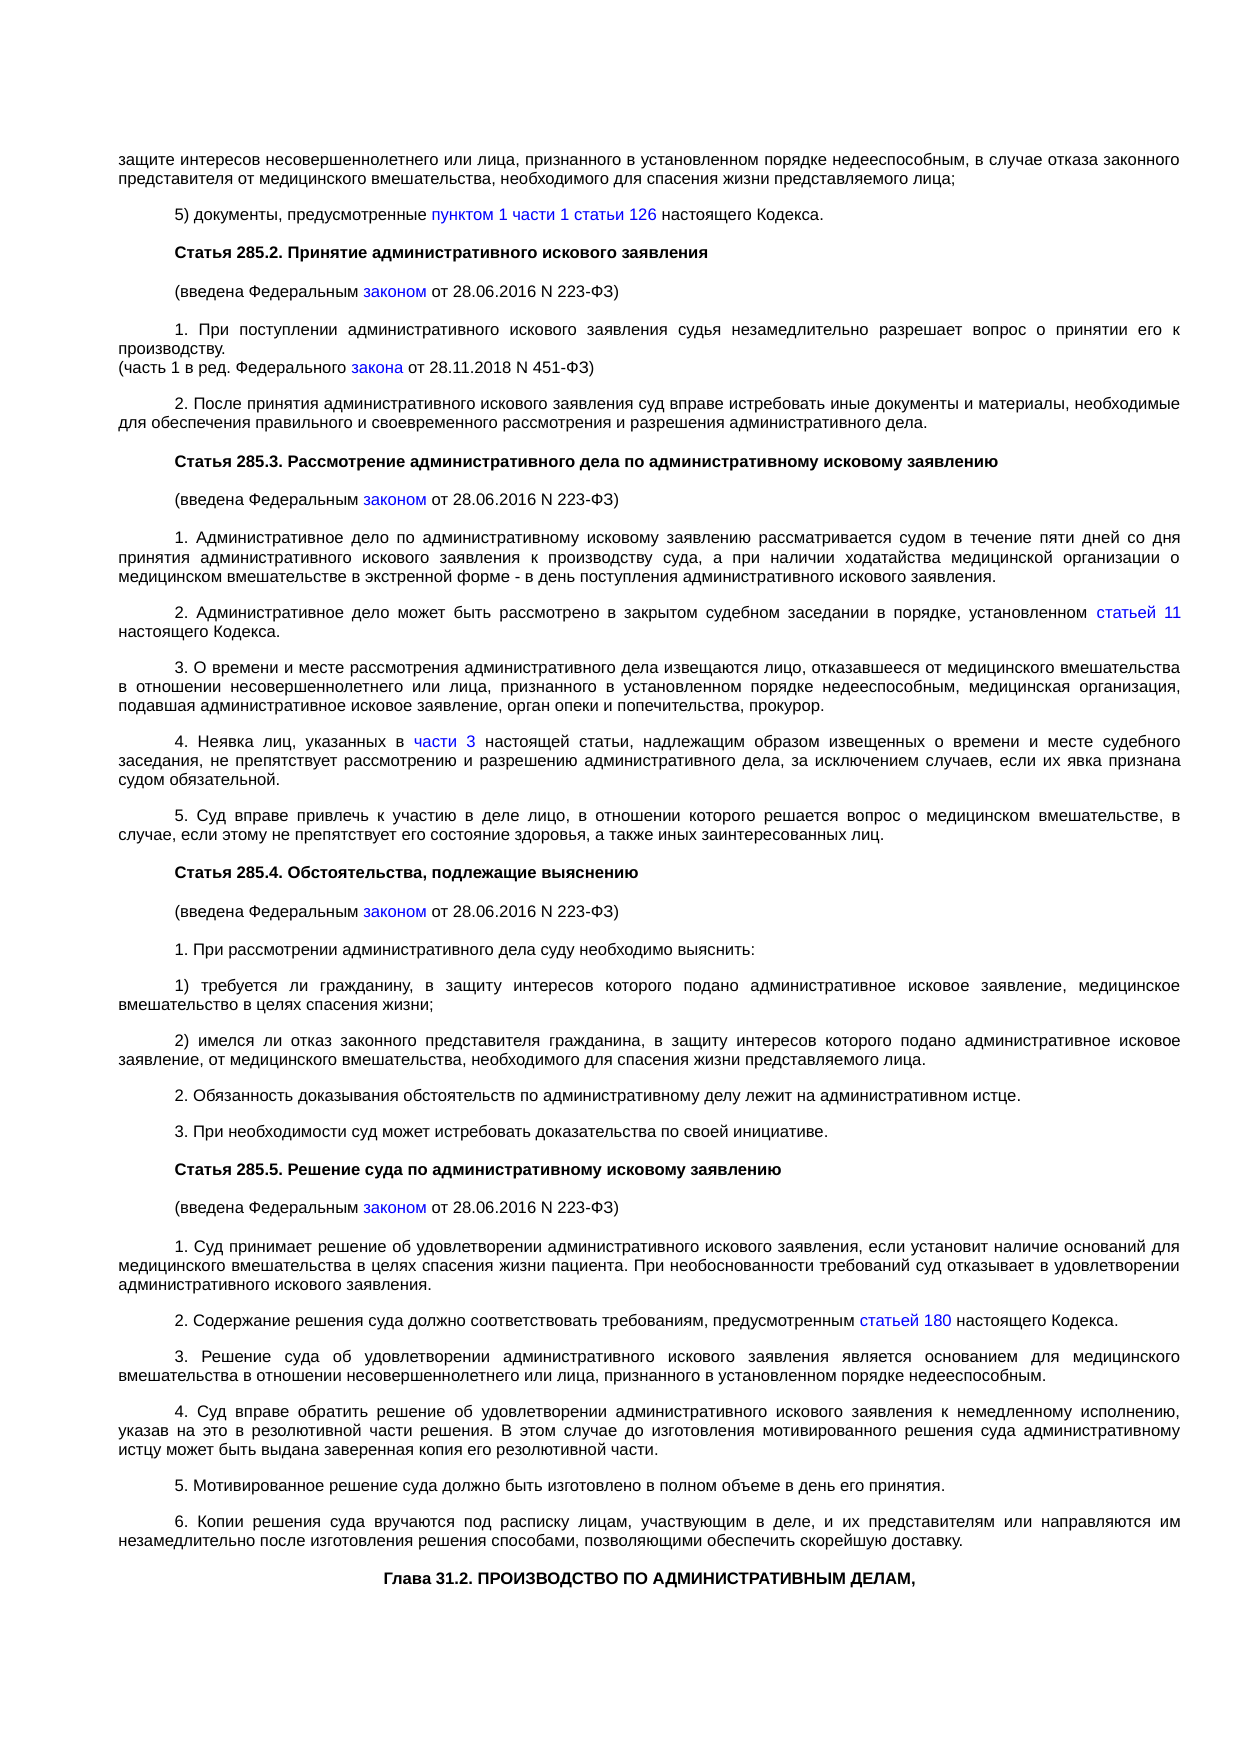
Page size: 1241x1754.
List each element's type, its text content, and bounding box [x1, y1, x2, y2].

text (введена Федеральным законом от 28.06.2016 N 223-ФЗ) [118, 902, 1181, 921]
text 3. Решение суда об удовлетворении административного искового заявления является основанием для медицинского вмешательства в отношении несовершеннолетнего или лица, признанного в установленном порядке недееспособным. [118, 1347, 1181, 1385]
text 1. Административное дело по административному исковому заявлению рассматривается судом в течение пяти дней со дня принятия административного искового заявления к производству суда, а при наличии ходатайства медицинской организации о медицинском вмешательстве в экстренной форме - в день поступления административного искового заявления. [118, 528, 1181, 586]
subtitle Глава 31.2. ПРОИЗВОДСТВО ПО АДМИНИСТРАТИВНЫМ ДЕЛАМ, [118, 1569, 1181, 1588]
text 3. При необходимости суд может истребовать доказательства по своей инициативе. [118, 1122, 1181, 1141]
text 5. Мотивированное решение суда должно быть изготовлено в полном объеме в день его принятия. [118, 1476, 1181, 1495]
text (введена Федеральным законом от 28.06.2016 N 223-ФЗ) [118, 282, 1181, 301]
text 2. Содержание решения суда должно соответствовать требованиям, предусмотренным статьей 180 настоящего Кодекса. [118, 1311, 1181, 1330]
text (введена Федеральным законом от 28.06.2016 N 223-ФЗ) [118, 490, 1181, 509]
text (часть 1 в ред. Федерального закона от 28.11.2018 N 451-ФЗ) [118, 358, 1181, 377]
text 6. Копии решения суда вручаются под расписку лицам, участвующим в деле, и их представителям или направляются им незамедлительно после изготовления решения способами, позволяющими обеспечить скорейшую доставку. [118, 1512, 1181, 1550]
subtitle Статья 285.2. Принятие административного искового заявления [118, 243, 1181, 262]
subtitle Статья 285.4. Обстоятельства, подлежащие выяснению [118, 863, 1181, 882]
text 5. Суд вправе привлечь к участию в деле лицо, в отношении которого решается вопрос о медицинском вмешательстве, в случае, если этому не препятствует его состояние здоровья, а также иных заинтересованных лиц. [118, 806, 1181, 844]
subtitle Статья 285.3. Рассмотрение административного дела по административному исковому заявлению [118, 452, 1181, 471]
text 5) документы, предусмотренные пунктом 1 части 1 статьи 126 настоящего Кодекса. [118, 205, 1181, 224]
text 2) имелся ли отказ законного представителя гражданина, в защиту интересов которого подано административное исковое заявление, от медицинского вмешательства, необходимого для спасения жизни представляемого лица. [118, 1031, 1181, 1069]
text 2. После принятия административного искового заявления суд вправе истребовать иные документы и материалы, необходимые для обеспечения правильного и своевременного рассмотрения и разрешения административного дела. [118, 394, 1181, 432]
text 2. Обязанность доказывания обстоятельств по административному делу лежит на административном истце. [118, 1086, 1181, 1105]
subtitle Статья 285.5. Решение суда по административному исковому заявлению [118, 1160, 1181, 1179]
text 4. Неявка лиц, указанных в части 3 настоящей статьи, надлежащим образом извещенных о времени и месте судебного заседания, не препятствует рассмотрению и разрешению административного дела, за исключением случаев, если их явка признана судом обязательной. [118, 732, 1181, 789]
text (введена Федеральным законом от 28.06.2016 N 223-ФЗ) [118, 1198, 1181, 1217]
text 1. Суд принимает решение об удовлетворении административного искового заявления, если установит наличие оснований для медицинского вмешательства в целях спасения жизни пациента. При необоснованности требований суд отказывает в удовлетворении административного искового заявления. [118, 1237, 1181, 1294]
text 4. Суд вправе обратить решение об удовлетворении административного искового заявления к немедленному исполнению, указав на это в резолютивной части решения. В этом случае до изготовления мотивированного решения суда административному истцу может быть выдана заверенная копия его резолютивной части. [118, 1402, 1181, 1459]
text 1) требуется ли гражданину, в защиту интересов которого подано административное исковое заявление, медицинское вмешательство в целях спасения жизни; [118, 976, 1181, 1014]
text 1. При поступлении административного искового заявления судья незамедлительно разрешает вопрос о принятии его к производству. [118, 320, 1181, 358]
text 3. О времени и месте рассмотрения административного дела извещаются лицо, отказавшееся от медицинского вмешательства в отношении несовершеннолетнего или лица, признанного в установленном порядке недееспособным, медицинская организация, подавшая административное исковое заявление, орган опеки и попечительства, прокурор. [118, 657, 1181, 715]
text защите интересов несовершеннолетнего или лица, признанного в установленном порядке недееспособным, в случае отказа законного представителя от медицинского вмешательства, необходимого для спасения жизни представляемого лица; [118, 150, 1181, 188]
text 1. При рассмотрении административного дела суду необходимо выяснить: [118, 940, 1181, 959]
text 2. Административное дело может быть рассмотрено в закрытом судебном заседании в порядке, установленном статьей 11 настоящего Кодекса. [118, 602, 1181, 641]
